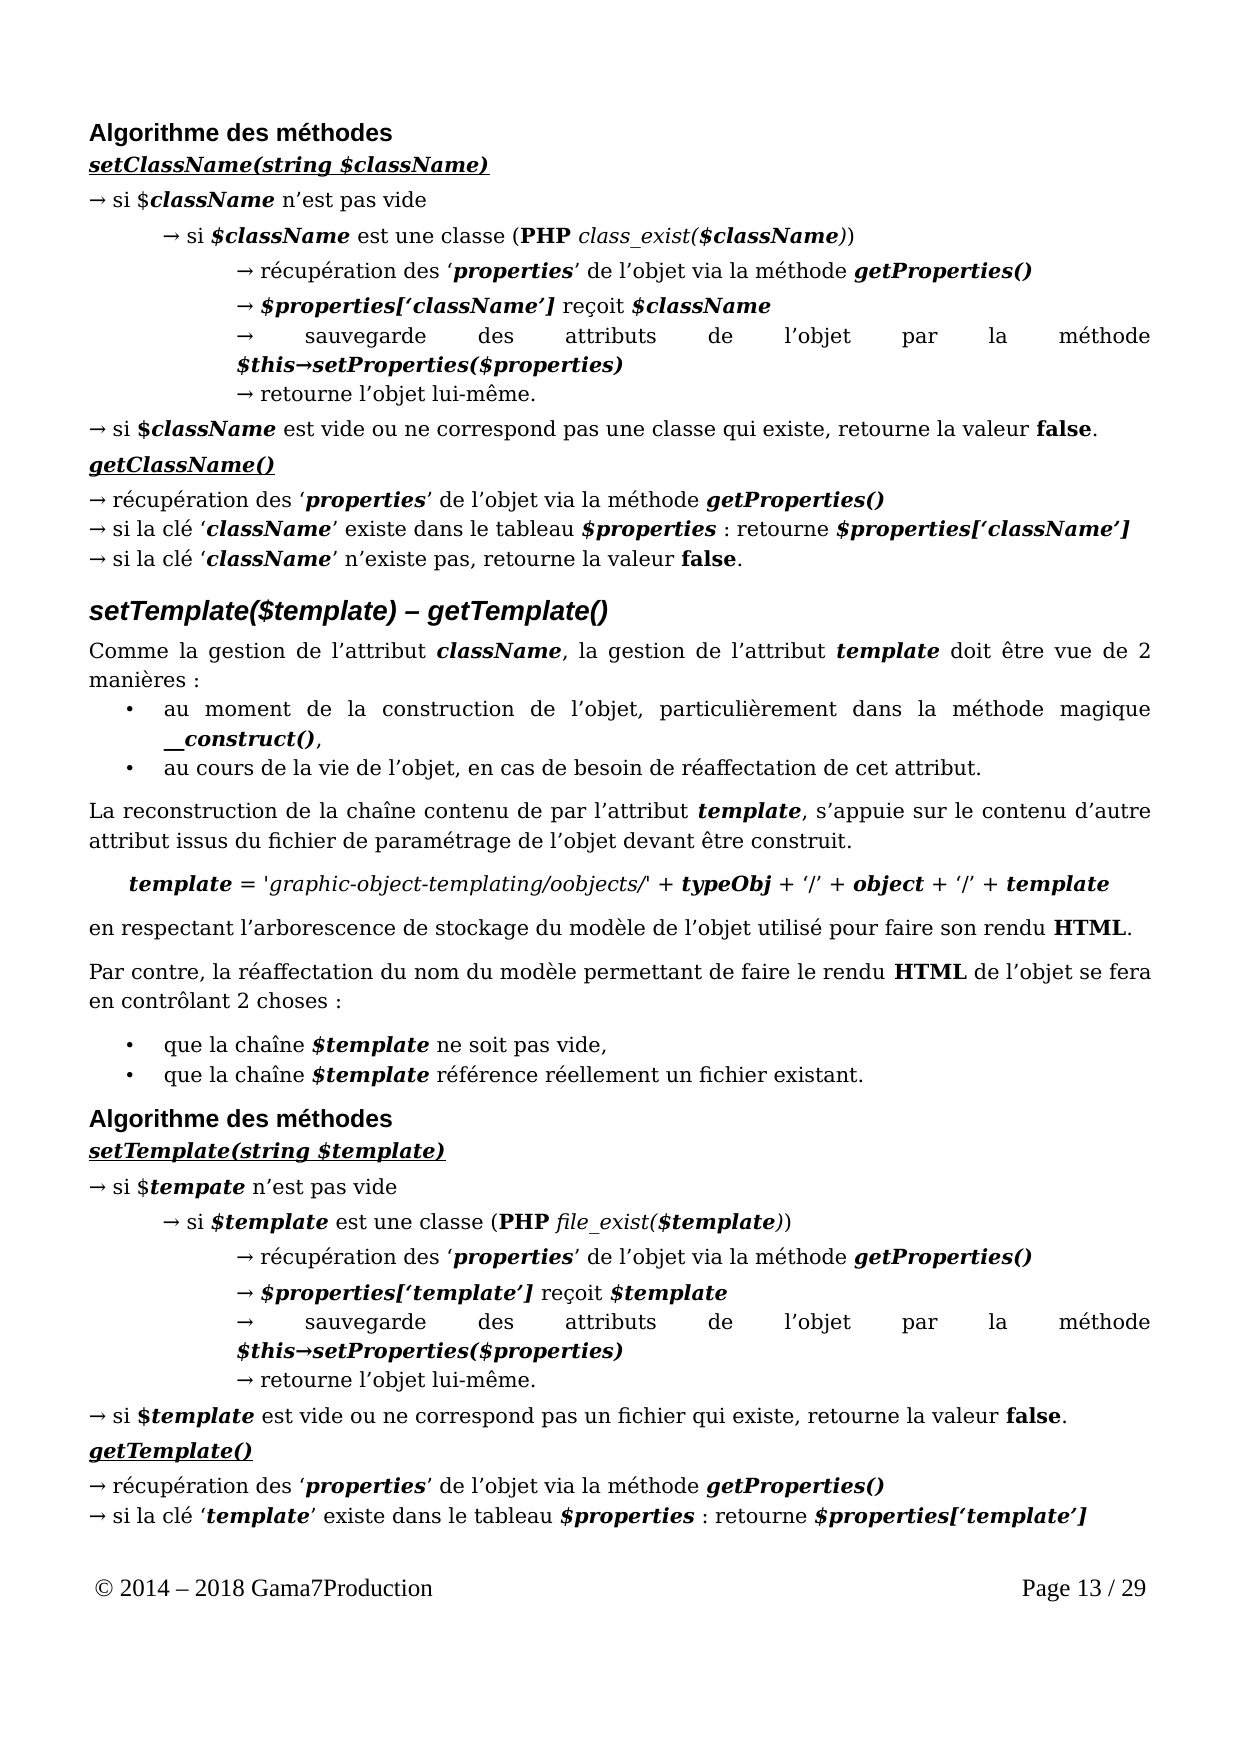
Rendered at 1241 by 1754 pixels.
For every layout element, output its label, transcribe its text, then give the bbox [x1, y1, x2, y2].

text en respectant l’arborescence de stockage du modèle de l’objet utilisé pour faire son rendu HTML. [88, 916, 1152, 941]
text → si la clé ‘className’ existe dans le tableau $properties : retourne $properties[‘className’] [88, 517, 1152, 542]
text → si $className est une classe (PHP class_exist($className)) [88, 223, 1152, 248]
text → sauvegarde des attributs de l’objet par la méthode $this→setProperties($properties) [236, 323, 1152, 377]
text Par contre, la réaffectation du nom du modèle permettant de faire le rendu HTML de l’objet se fera en contrôlant 2 choses : [88, 960, 1152, 1014]
text setClassName(string $className) [88, 153, 1152, 177]
text → si $tempate n’est pas vide [88, 1174, 1152, 1199]
text → si $className est vide ou ne correspond pas une classe qui existe, retourne la valeur false. [88, 417, 1152, 442]
text → si $className n’est pas vide [88, 188, 1152, 213]
text getClassName() [88, 453, 1152, 477]
text → retourne l’objet lui-même. [88, 382, 1152, 407]
text → récupération des ‘properties’ de l’objet via la méthode getProperties() [88, 259, 1152, 283]
text → si la clé ‘template’ existe dans le tableau $properties : retourne $properties[‘template’] [88, 1503, 1152, 1528]
text → si la clé ‘className’ n’existe pas, retourne la valeur false. [88, 547, 1152, 571]
text setTemplate(string $template) [88, 1139, 1152, 1164]
text → si $template est une classe (PHP file_exist($template)) [88, 1210, 1152, 1234]
list au moment de la construction de l’objet, particulièrement dans la méthode magique __construct(), [126, 697, 1152, 751]
text → retourne l’objet lui-même. [88, 1368, 1152, 1393]
text La reconstruction de la chaîne contenu de par l’attribut template, s’appuie sur le contenu d’autre attribut issus du fichier de paramétrage de l’objet devant être construit. [88, 799, 1152, 853]
subtitle setTemplate($template) – getTemplate() [88, 594, 1152, 626]
text → $properties[‘className’] reçoit $className [236, 294, 1152, 319]
text template = 'graphic-object-templating/oobjects/' + typeObj + ‘/’ + object + ‘/’ + template [88, 872, 1152, 897]
text Comme la gestion de l’attribut className, la gestion de l’attribut template doit être vue de 2 manières : [88, 639, 1152, 692]
list au cours de la vie de l’objet, en cas de besoin de réaffectation de cet attribut. [126, 756, 1152, 780]
subtitle Algorithme des méthodes [88, 1104, 1152, 1133]
text getTemplate() [88, 1439, 1152, 1463]
list que la chaîne $template référence réellement un fichier existant. [126, 1062, 1152, 1087]
text → si $template est vide ou ne correspond pas un fichier qui existe, retourne la valeur false. [88, 1403, 1152, 1428]
list que la chaîne $template ne soit pas vide, [126, 1033, 1152, 1058]
text → récupération des ‘properties’ de l’objet via la méthode getProperties() [88, 1474, 1152, 1499]
subtitle Algorithme des méthodes [88, 118, 1152, 147]
text → $properties[‘template’] reçoit $template [236, 1280, 1152, 1305]
text → récupération des ‘properties’ de l’objet via la méthode getProperties() [88, 488, 1152, 512]
text → sauvegarde des attributs de l’objet par la méthode $this→setProperties($properties) [236, 1310, 1152, 1364]
text → récupération des ‘properties’ de l’objet via la méthode getProperties() [88, 1245, 1152, 1269]
